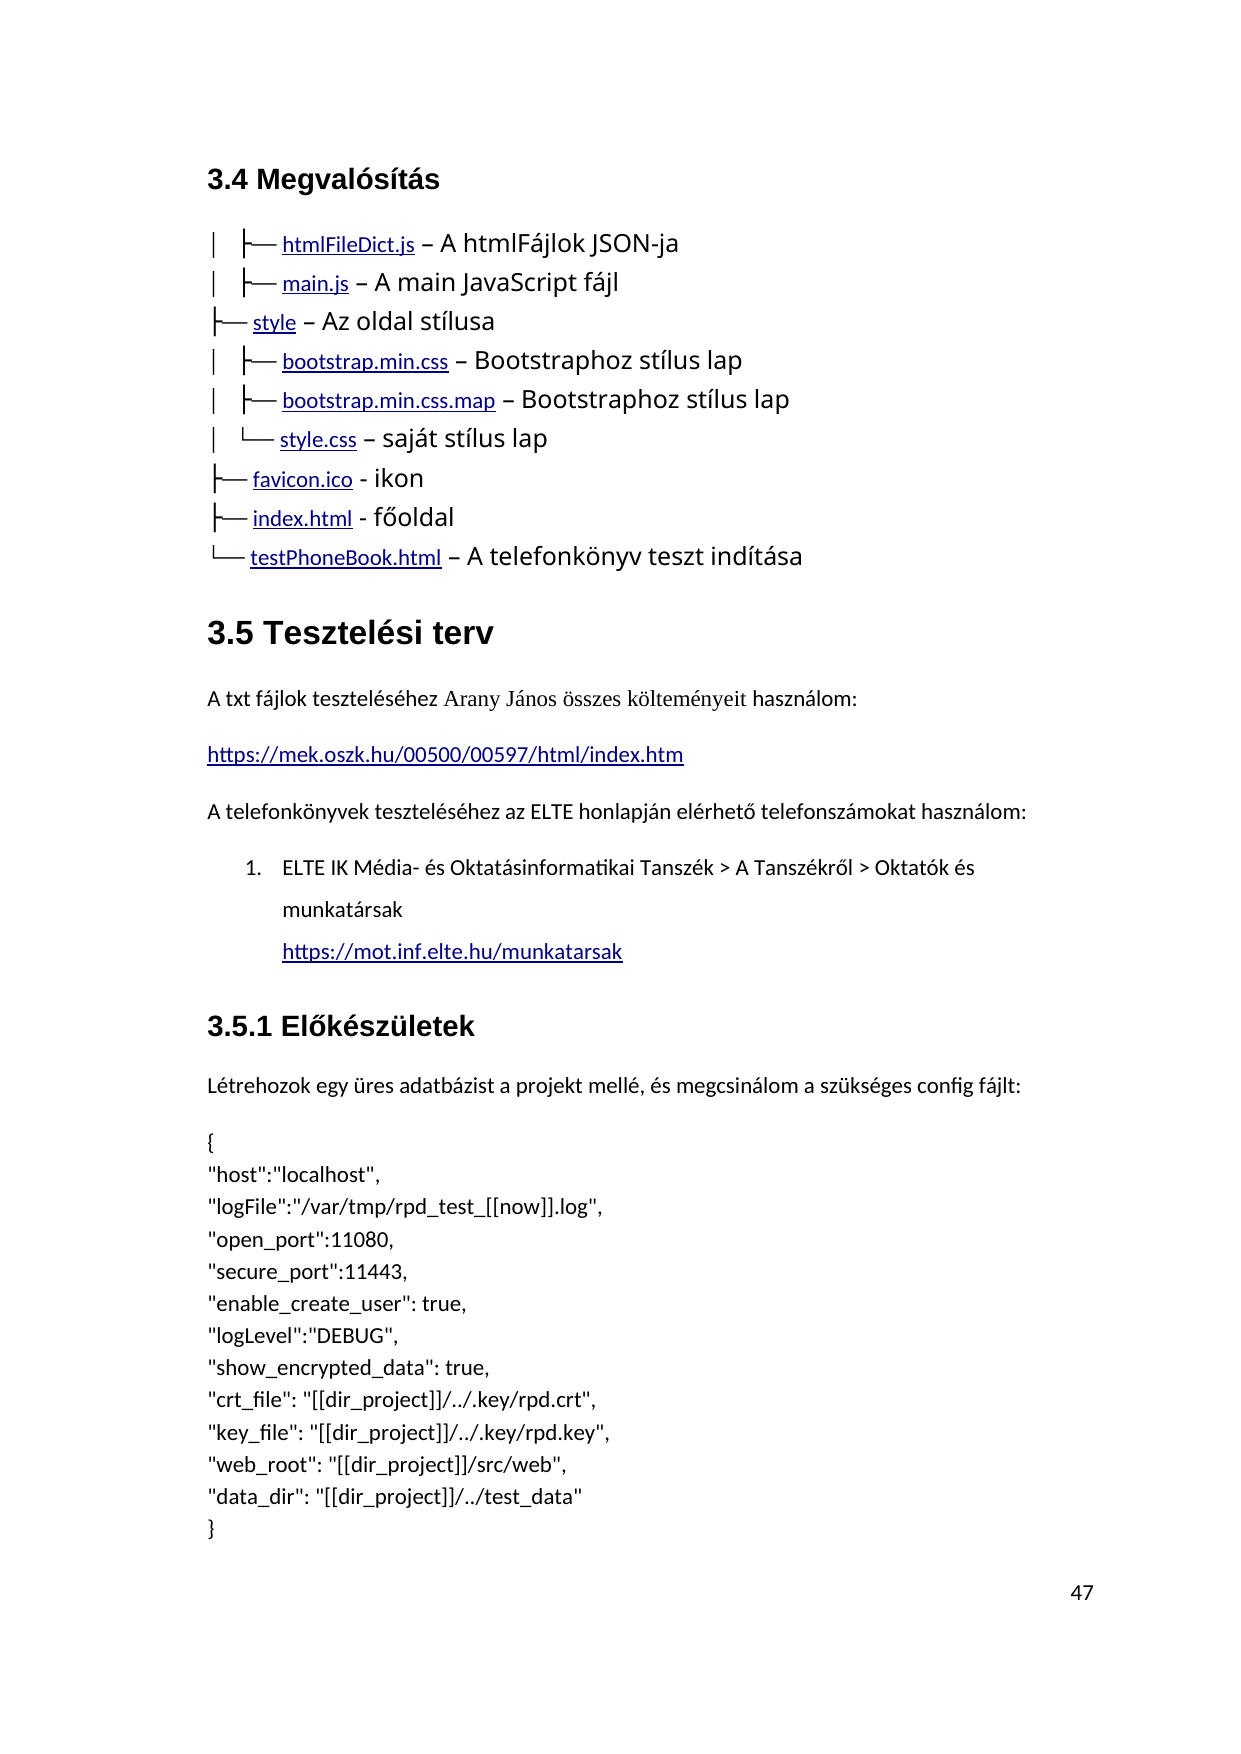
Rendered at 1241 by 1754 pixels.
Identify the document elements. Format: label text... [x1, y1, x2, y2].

text "enable_create_user": true, "logLevel":"DEBUG", [207, 1289, 1093, 1349]
subtitle Előkészületek [207, 1008, 1093, 1042]
text "open_port":11080, [207, 1225, 1093, 1253]
text { [207, 1128, 1093, 1156]
text "host":"localhost", [207, 1160, 1093, 1188]
text https://mek.oszk.hu/00500/00597/html/index.htm [207, 740, 1093, 768]
text "crt_file": "[[dir_project]]/../.key/rpd.crt", [207, 1386, 1093, 1414]
list ELTE IK Média- és Oktatásinformatikai Tanszék > A Tanszékről > Oktatók és munkatársak https://mot.inf.elte.hu/munkatarsak [244, 853, 1093, 965]
text │ ├── htmlFileDict.js – A htmlFájlok JSON-ja │ ├── main.js – A main JavaScript fájl ├── style – Az oldal stílusa │ ├── bootstrap.min.css – Bootstraphoz stílus lap │ ├── bootstrap.min.css.map – Bootstraphoz stílus lap │ └── style.css – saját stílus lap ├── favicon.ico - ikon ├── index.html - főoldal └── testPhoneBook.html – A telefonkönyv teszt indítása [207, 225, 1093, 573]
text A txt fájlok teszteléséhez Arany János összes költeményeit használom: [207, 684, 1093, 712]
text A telefonkönyvek teszteléséhez az ELTE honlapján elérhető telefonszámokat használom: [207, 797, 1093, 825]
subtitle Tesztelési terv [207, 613, 1093, 652]
text } [207, 1514, 1093, 1542]
text "data_dir": "[[dir_project]]/../test_data" [207, 1482, 1093, 1510]
text "web_root": "[[dir_project]]/src/web", [207, 1450, 1093, 1478]
text "key_file": "[[dir_project]]/../.key/rpd.key", [207, 1418, 1093, 1446]
text Létrehozok egy üres adatbázist a projekt mellé, és megcsinálom a szükséges config fájlt: [207, 1072, 1093, 1099]
text "show_encrypted_data": true, [207, 1353, 1093, 1381]
text "logFile":"/var/tmp/rpd_test_[[now]].log", [207, 1192, 1093, 1221]
text "secure_port":11443, [207, 1257, 1093, 1285]
